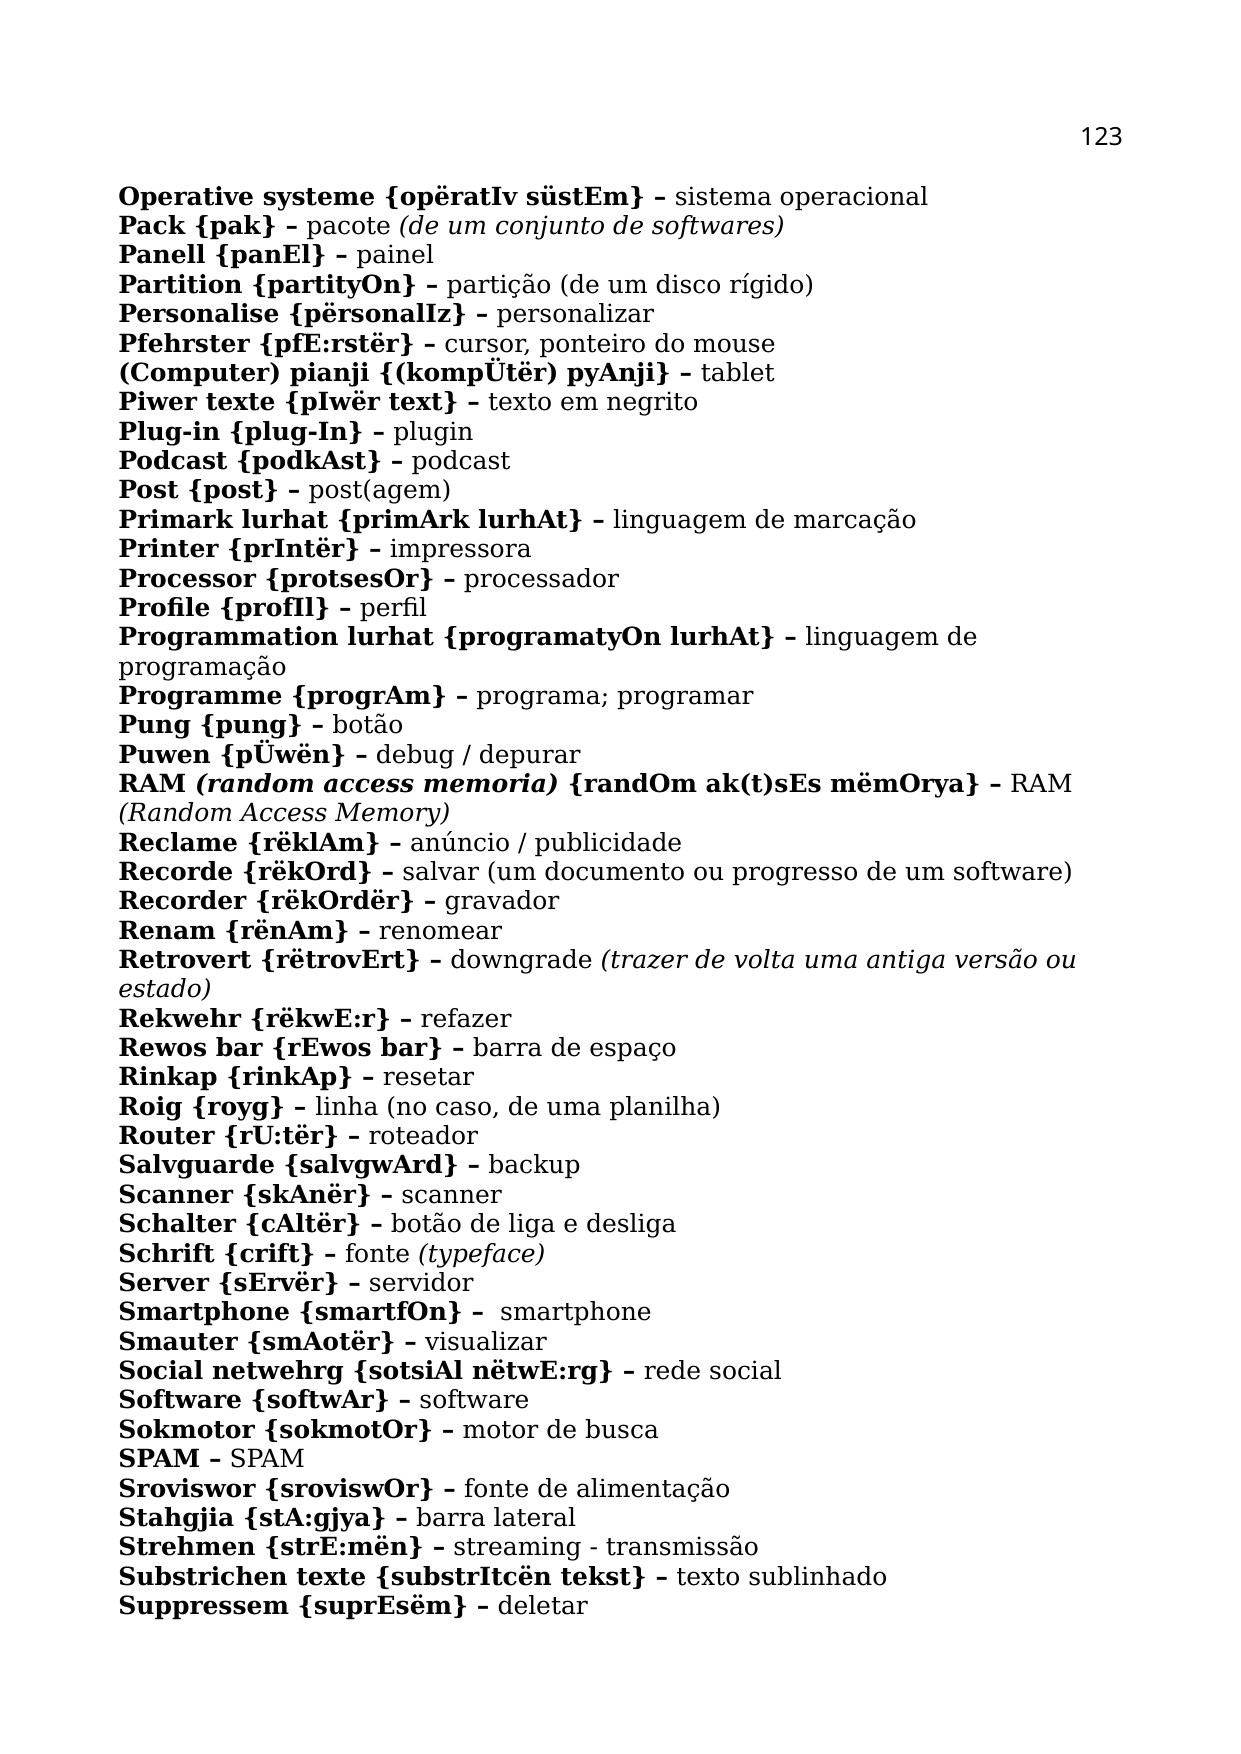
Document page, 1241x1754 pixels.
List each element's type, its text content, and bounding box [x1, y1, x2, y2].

text Pack {pak} – pacote (de um conjunto de softwares) [118, 211, 1123, 240]
text Pfehrster {pfE:rstër} – cursor, ponteiro do mouse [118, 328, 1123, 358]
text Suppressem {suprEsëm} – deletar [118, 1591, 1123, 1620]
text (Computer) pianji {(kompÜtër) pyAnji} – tablet [118, 358, 1123, 387]
text Partition {partityOn} – partição (de um disco rígido) [118, 270, 1123, 299]
text Smartphone {smartfOn} – smartphone [118, 1297, 1123, 1327]
text Recorder {rëkOrdër} – gravador [118, 886, 1123, 916]
text Strehmen {strE:mën} – streaming - transmissão [118, 1532, 1123, 1562]
text Smauter {smAotër} – visualizar [118, 1327, 1123, 1356]
text Programme {progrAm} – programa; programar [118, 681, 1123, 710]
text RAM (random access memoria) {randOm ak(t)sEs mëmOrya} – RAM (Random Access Memory) [118, 769, 1123, 827]
text Social netwehrg {sotsiAl nëtwE:rg} – rede social [118, 1356, 1123, 1385]
text Pung {pung} – botão [118, 710, 1123, 739]
text Profile {profIl} – perfil [118, 593, 1123, 622]
text Rekwehr {rëkwE:r} – refazer [118, 1003, 1123, 1033]
text Software {softwAr} – software [118, 1385, 1123, 1415]
text Programmation lurhat {programatyOn lurhAt} – linguagem de programação [118, 622, 1123, 681]
text Reclame {rëklAm} – anúncio / publicidade [118, 827, 1123, 857]
text Roig {royg} – linha (no caso, de uma planilha) [118, 1092, 1123, 1121]
text Plug-in {plug-In} – plugin [118, 417, 1123, 446]
text Schrift {crift} – fonte (typeface) [118, 1238, 1123, 1268]
text Personalise {përsonalIz} – personalizar [118, 299, 1123, 328]
text Salvguarde {salvgwArd} – backup [118, 1150, 1123, 1180]
text Panell {panEl} – painel [118, 240, 1123, 270]
text Recorde {rëkOrd} – salvar (um documento ou progresso de um software) [118, 857, 1123, 886]
text Renam {rënAm} – renomear [118, 916, 1123, 945]
text SPAM – SPAM [118, 1444, 1123, 1473]
text Scanner {skAnër} – scanner [118, 1180, 1123, 1209]
text Stahgjia {stA:gjya} – barra lateral [118, 1503, 1123, 1532]
text Primark lurhat {primArk lurhAt} – linguagem de marcação [118, 505, 1123, 534]
text Sroviswor {sroviswOr} – fonte de alimentação [118, 1473, 1123, 1503]
text Post {post} – post(agem) [118, 475, 1123, 505]
text Podcast {podkAst} – podcast [118, 446, 1123, 475]
text Printer {prIntër} – impressora [118, 534, 1123, 563]
text Rinkap {rinkAp} – resetar [118, 1062, 1123, 1092]
text Processor {protsesOr} – processador [118, 563, 1123, 593]
text Rewos bar {rEwos bar} – barra de espaço [118, 1033, 1123, 1062]
text Puwen {pÜwën} – debug / depurar [118, 739, 1123, 769]
text Operative systeme {opëratIv süstEm} – sistema operacional [118, 182, 1123, 211]
text Schalter {cAltër} – botão de liga e desliga [118, 1209, 1123, 1238]
text Server {sErvër} – servidor [118, 1268, 1123, 1297]
text Substrichen texte {substrItcën tekst} – texto sublinhado [118, 1562, 1123, 1591]
text Router {rU:tër} – roteador [118, 1121, 1123, 1150]
text Sokmotor {sokmotOr} – motor de busca [118, 1415, 1123, 1444]
text Piwer texte {pIwër text} – texto em negrito [118, 387, 1123, 417]
text Retrovert {rëtrovErt} – downgrade (trazer de volta uma antiga versão ou estado) [118, 945, 1123, 1003]
